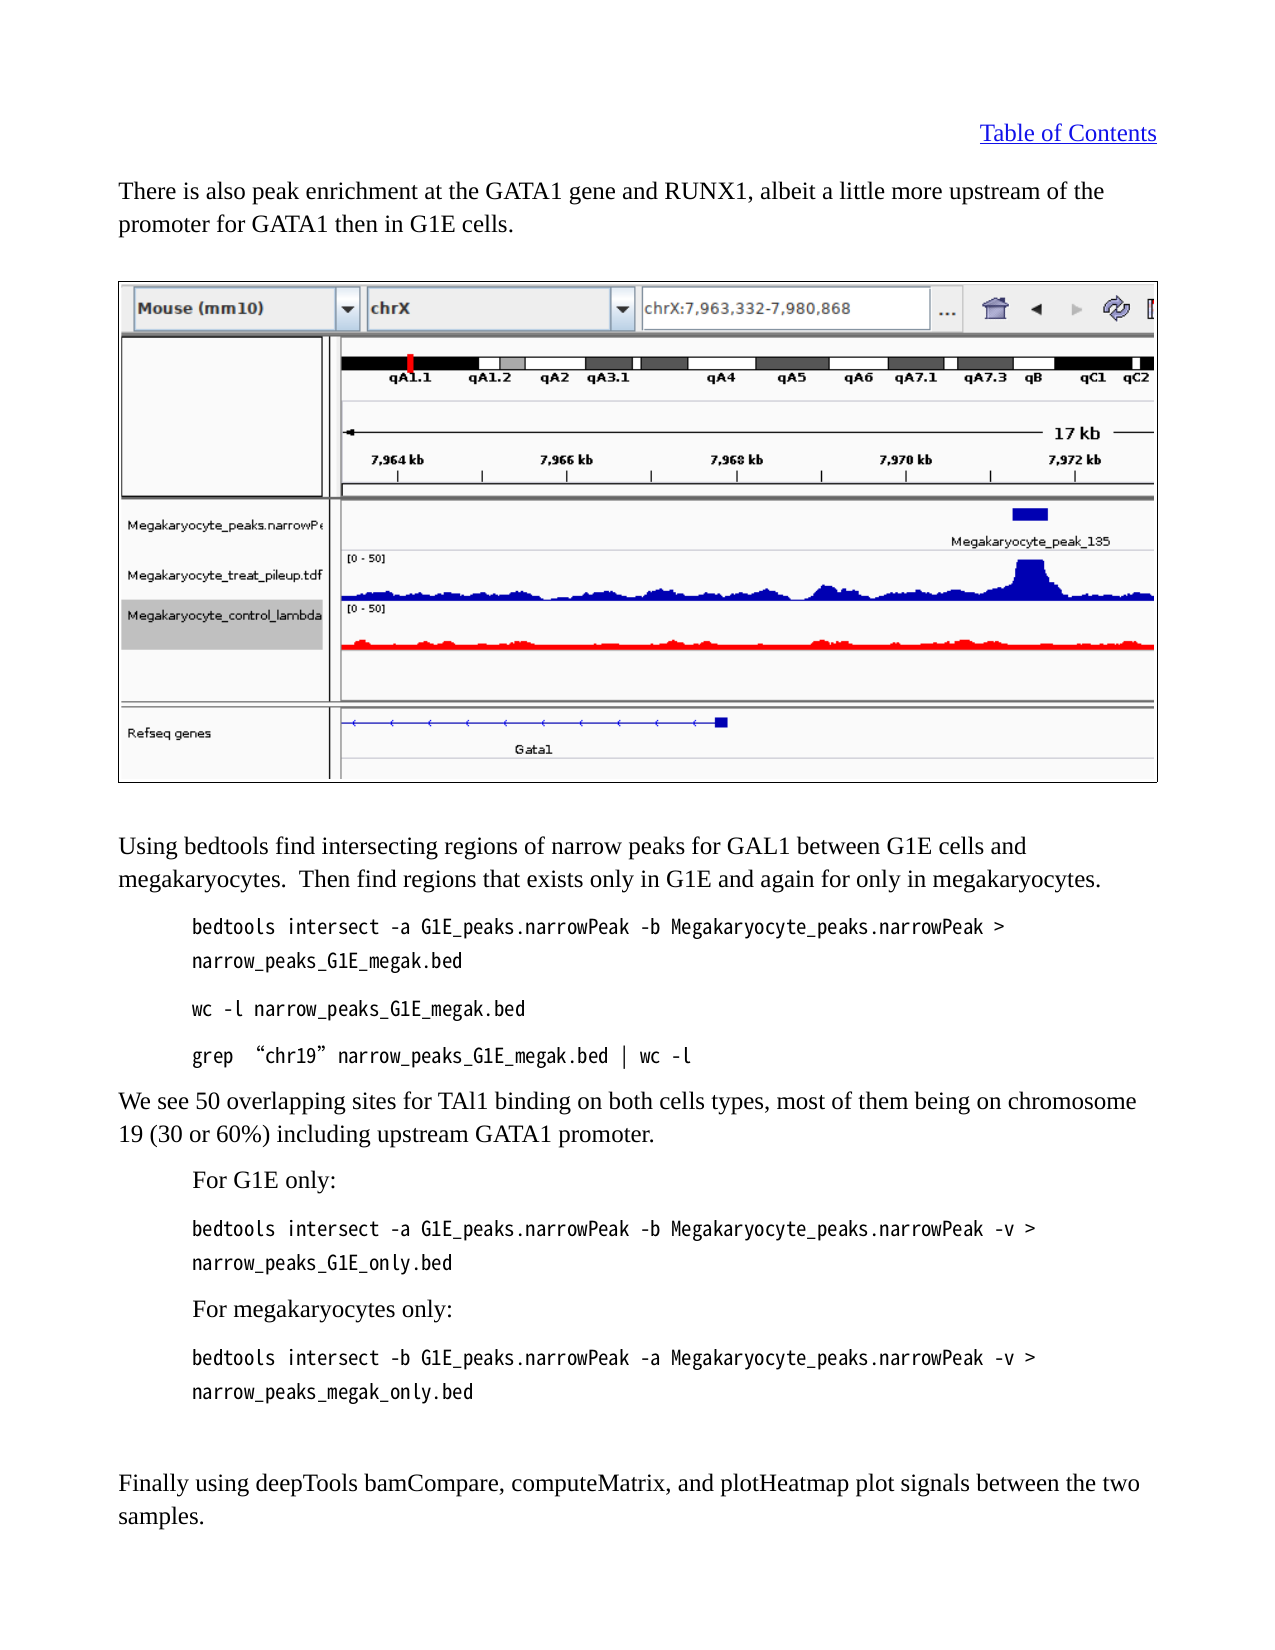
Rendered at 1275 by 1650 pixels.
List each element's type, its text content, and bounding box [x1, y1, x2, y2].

text We see 50 overlapping sites for TAl1 binding on both cells types, most of them being on chromosome 19 (30 or 60%) including upstream GATA1 promoter. [118, 1086, 1157, 1148]
text For G1E only: [118, 1165, 1157, 1195]
text wc -l narrow_peaks_G1E_megak.bed [118, 992, 1157, 1022]
text bedtools intersect -b G1E_peaks.narrowPeak -a Megakaryocyte_peaks.narrowPeak -v > narrow_peaks_megak_only.bed [118, 1341, 1157, 1406]
text Finally using deepTools bamCompare, computeMatrix, and plotHeatmap plot signals between the two samples. [118, 1468, 1157, 1530]
text grep “chr19”narrow_peaks_G1E_megak.bed | wc -l [118, 1039, 1157, 1069]
text There is also peak enrichment at the GATA1 gene and RUNX1, albeit a little more upstream of the promoter for GATA1 then in G1E cells. [118, 176, 1157, 238]
picture [121, 284, 1154, 779]
text bedtools intersect -a G1E_peaks.narrowPeak -b Megakaryocyte_peaks.narrowPeak > narrow_peaks_G1E_megak.bed [118, 910, 1157, 975]
text For megakaryocytes only: [118, 1294, 1157, 1324]
text Using bedtools find intersecting regions of narrow peaks for GAL1 between G1E cells and megakaryocytes. Then find regions that exists only in G1E and again for only in megakaryocytes. [118, 831, 1157, 893]
text bedtools intersect -a G1E_peaks.narrowPeak -b Megakaryocyte_peaks.narrowPeak -v > narrow_peaks_G1E_only.bed [118, 1212, 1157, 1277]
